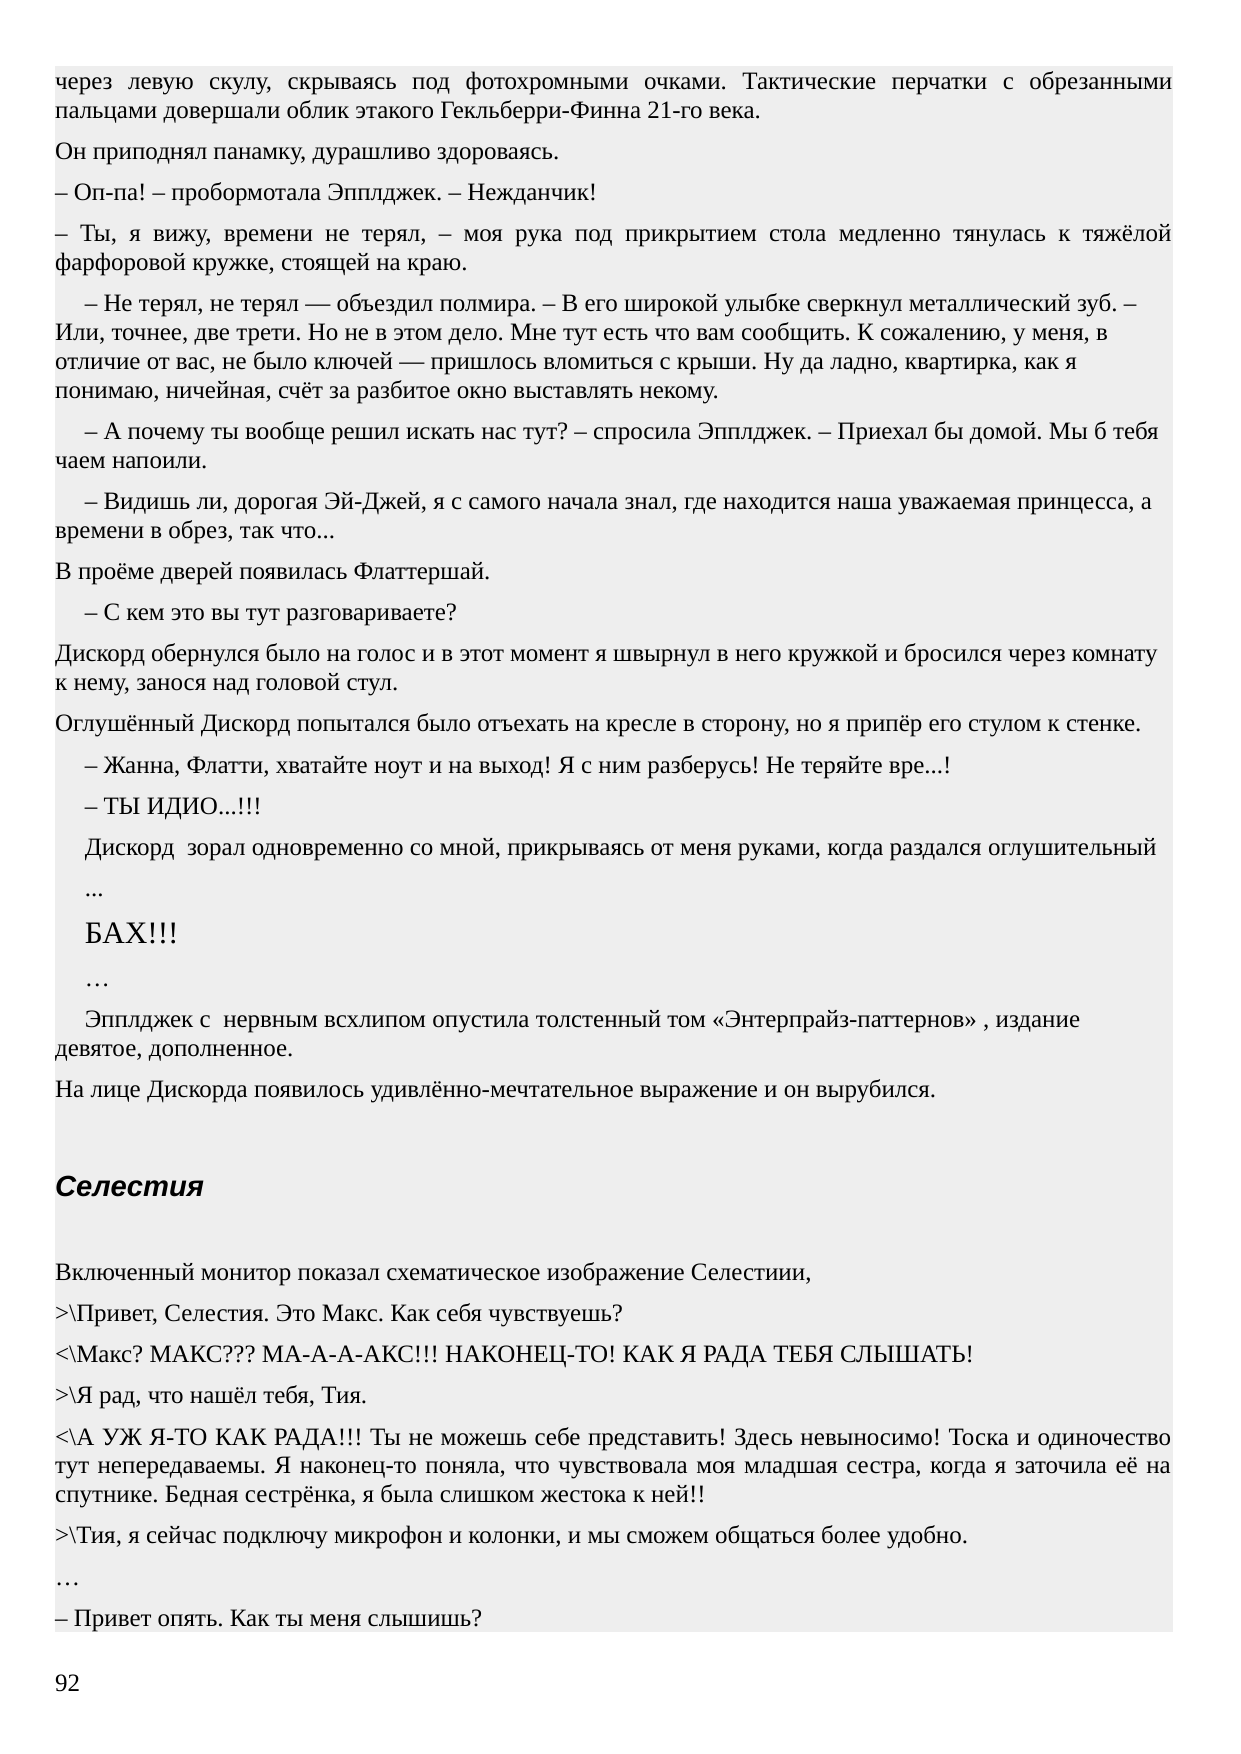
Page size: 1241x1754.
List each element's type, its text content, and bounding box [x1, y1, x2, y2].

text >\Тия, я сейчас подключу микрофон и колонки, и мы сможем общаться более удобно. [55, 1521, 1173, 1549]
text ... [55, 873, 1173, 902]
text Оглушённый Дискорд попытался было отъехать на кресле в сторону, но я припёр его стулом к стенке. [55, 708, 1173, 737]
subtitle Селестия [55, 1169, 1173, 1203]
text На лице Дискорда появилось удивлённо-мечтательное выражение и он вырубился. [55, 1074, 1173, 1103]
text Дискорд зорал одновременно со мной, прикрываясь от меня руками, когда раздался оглушительный [55, 832, 1173, 861]
text Эпплджек с нервным всхлипом опустила толстенный том «Энтерпрайз-паттернов» , издание девятое, дополненное. [55, 1004, 1173, 1062]
text через левую скулу, скрываясь под фотохромными очками. Тактические перчатки с обрезанными пальцами довершали облик этакого Гекльберри-Финна 21-го века. [55, 66, 1173, 123]
text Включенный монитор показал схематическое изображение Селестиии, [55, 1257, 1173, 1286]
text – Привет опять. Как ты меня слышишь? [55, 1603, 1173, 1632]
text – ТЫ ИДИО...!!! [55, 791, 1173, 820]
text <\А УЖ Я-ТО КАК РАДА!!! Ты не можешь себе представить! Здесь невыносимо! Тоска и одиночество тут непередаваемы. Я наконец-то поняла, что чувствовала моя младшая сестра, когда я заточила её на спутнике. Бедная сестрёнка, я была слишком жестока к ней!! [55, 1422, 1173, 1508]
text >\Привет, Селестия. Это Макс. Как себя чувствуешь? [55, 1298, 1173, 1327]
text Он приподнял панамку, дурашливо здороваясь. [55, 136, 1173, 165]
text – Не терял, не терял — объездил полмира. – В его широкой улыбке сверкнул металлический зуб. – Или, точнее, две трети. Но не в этом дело. Мне тут есть что вам сообщить. К сожалению, у меня, в отличие от вас, не было ключей — пришлось вломиться с крыши. Ну да ладно, квартирка, как я понимаю, ничейная, счёт за разбитое окно выставлять некому. [55, 288, 1173, 403]
text – Ты, я вижу, времени не терял, – моя рука под прикрытием стола медленно тянулась к тяжёлой фарфоровой кружке, стоящей на краю. [55, 218, 1173, 276]
text БАХ!!! [55, 915, 1173, 951]
text … [55, 1562, 1173, 1591]
text – Жанна, Флатти, хватайте ноут и на выход! Я с ним разберусь! Не теряйте вре...! [55, 750, 1173, 778]
text <\Макс? МАКС??? МА-А-А-АКС!!! НАКОНЕЦ-ТО! КАК Я РАДА ТЕБЯ СЛЫШАТЬ! [55, 1339, 1173, 1368]
text – А почему ты вообще решил искать нас тут? – спросила Эпплджек. – Приехал бы домой. Мы б тебя чаем напоили. [55, 416, 1173, 473]
text В проёме дверей появилась Флаттершай. [55, 556, 1173, 585]
text – Оп-па! – пробормотала Эпплджек. – Нежданчик! [55, 177, 1173, 206]
text – С кем это вы тут разговариваете? [55, 597, 1173, 626]
list Дискорд обернулся было на голос и в этот момент я швырнул в него кружкой и бросился через комнату к нему, занося над головой стул. [55, 638, 1173, 696]
text >\Я рад, что нашёл тебя, Тия. [55, 1381, 1173, 1409]
text – Видишь ли, дорогая Эй-Джей, я с самого начала знал, где находится наша уважаемая принцесса, а времени в обрез, так что... [55, 486, 1173, 543]
text … [55, 963, 1173, 992]
